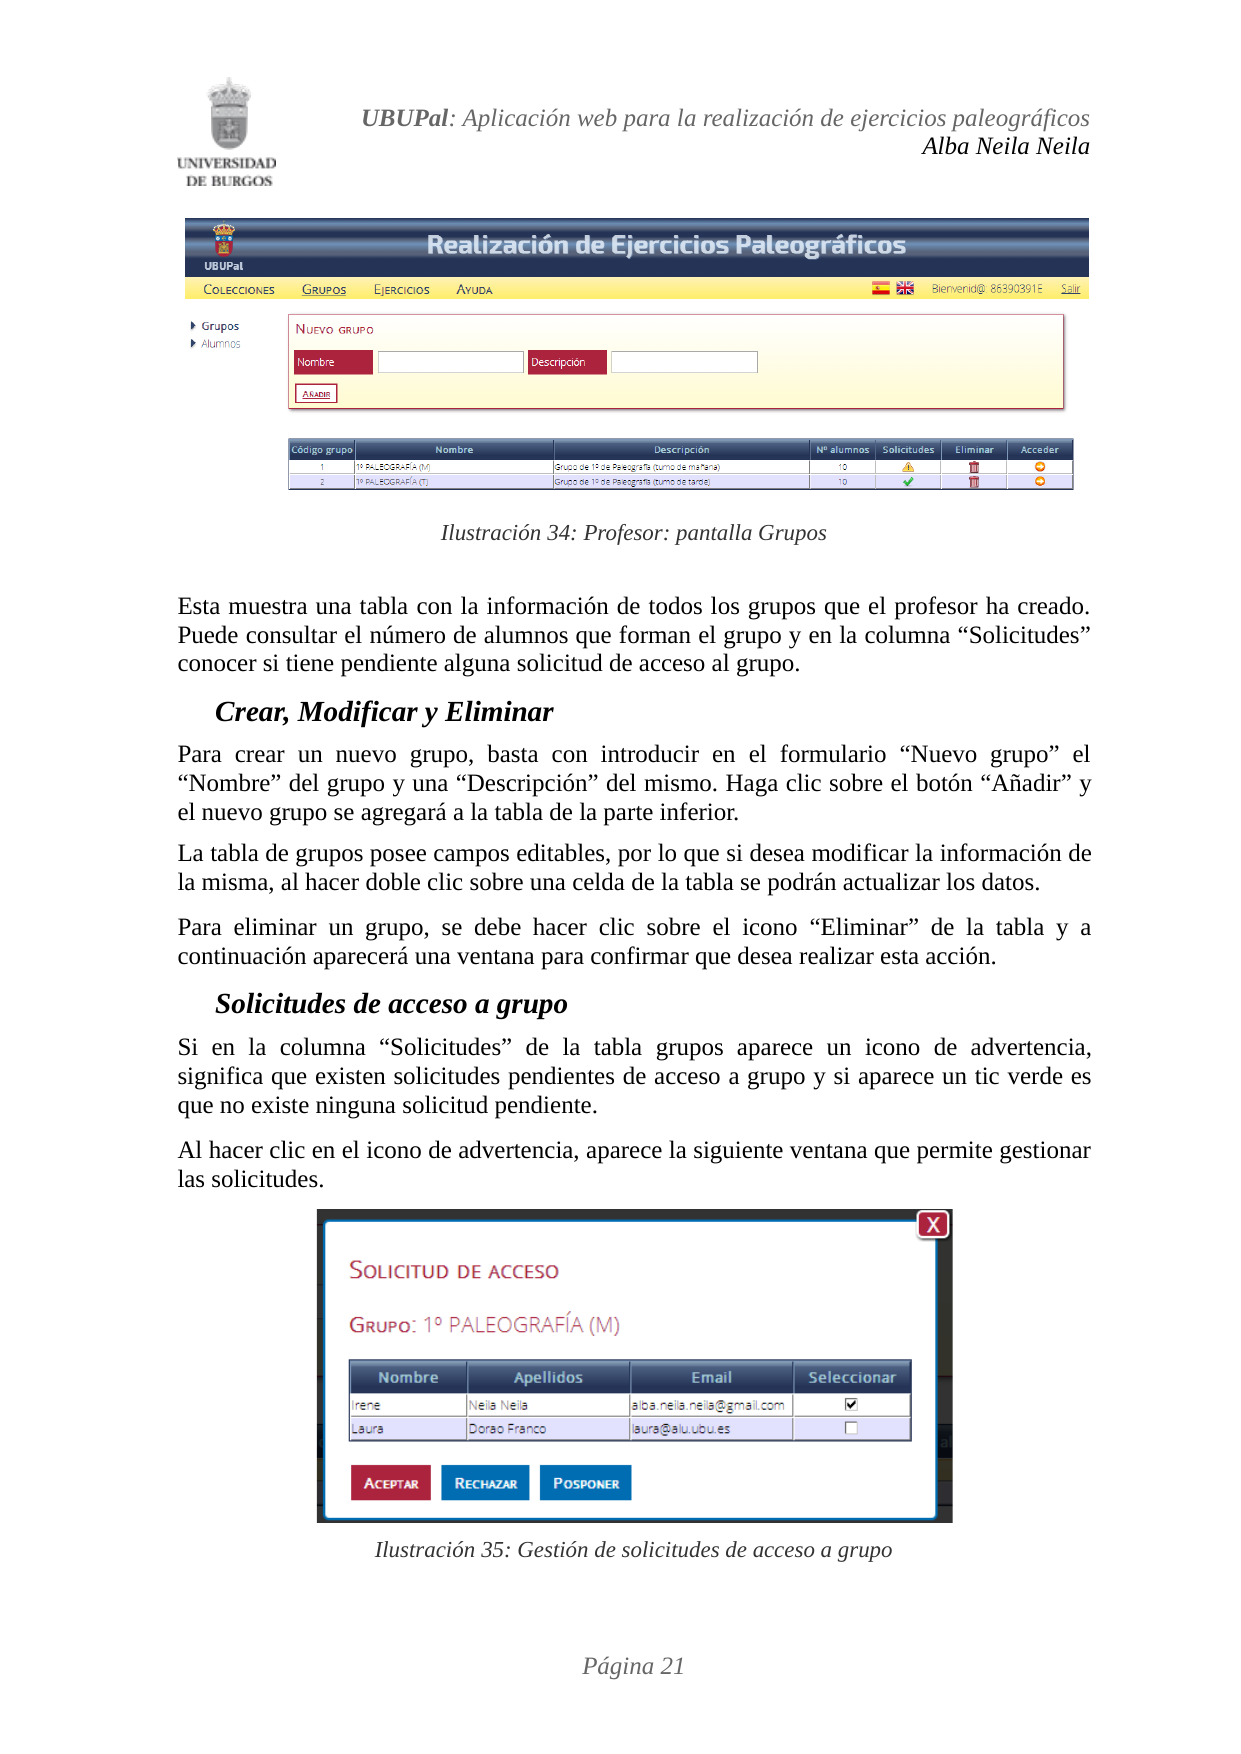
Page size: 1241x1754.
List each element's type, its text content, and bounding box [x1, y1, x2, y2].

text Esta muestra una tabla con la información de todos los grupos que el profesor ha creado. Puede consultar el número de alumnos que forman el grupo y en la columna “Solicitudes” conocer si tiene pendiente alguna solicitud de acceso al grupo. [177, 591, 1092, 677]
text La tabla de grupos posee campos editables, por lo que si desea modificar la información de la misma, al hacer doble clic sobre una celda de la tabla se podrán actualizar los datos. [177, 838, 1092, 896]
picture [177, 218, 1093, 507]
text Si en la columna “Solicitudes” de la tabla grupos aparece un icono de advertencia, significa que existen solicitudes pendientes de acceso a grupo y si aparece un tic verde es que no existe ninguna solicitud pendiente. [177, 1032, 1092, 1119]
text Al hacer clic en el icono de advertencia, aparece la siguiente ventana que permite gestionar las solicitudes. [177, 1135, 1092, 1193]
subtitle Crear, Modificar y Eliminar [215, 694, 1092, 727]
text Ilustración 35: Gestión de solicitudes de acceso a grupo [317, 1523, 953, 1562]
text Ilustración 34: Profesor: pantalla Grupos [177, 507, 1092, 546]
picture [177, 77, 276, 186]
text Para crear un nuevo grupo, basta con introducir en el formulario “Nuevo grupo” el “Nombre” del grupo y una “Descripción” del mismo. Haga clic sobre el botón “Añadir” y el nuevo grupo se agregará a la tabla de la parte inferior. [177, 739, 1092, 826]
subtitle Solicitudes de acceso a grupo [215, 986, 1092, 1020]
text Para eliminar un grupo, se debe hacer clic sobre el icono “Eliminar” de la tabla y a continuación aparecerá una ventana para confirmar que desea realizar esta acción. [177, 912, 1092, 970]
